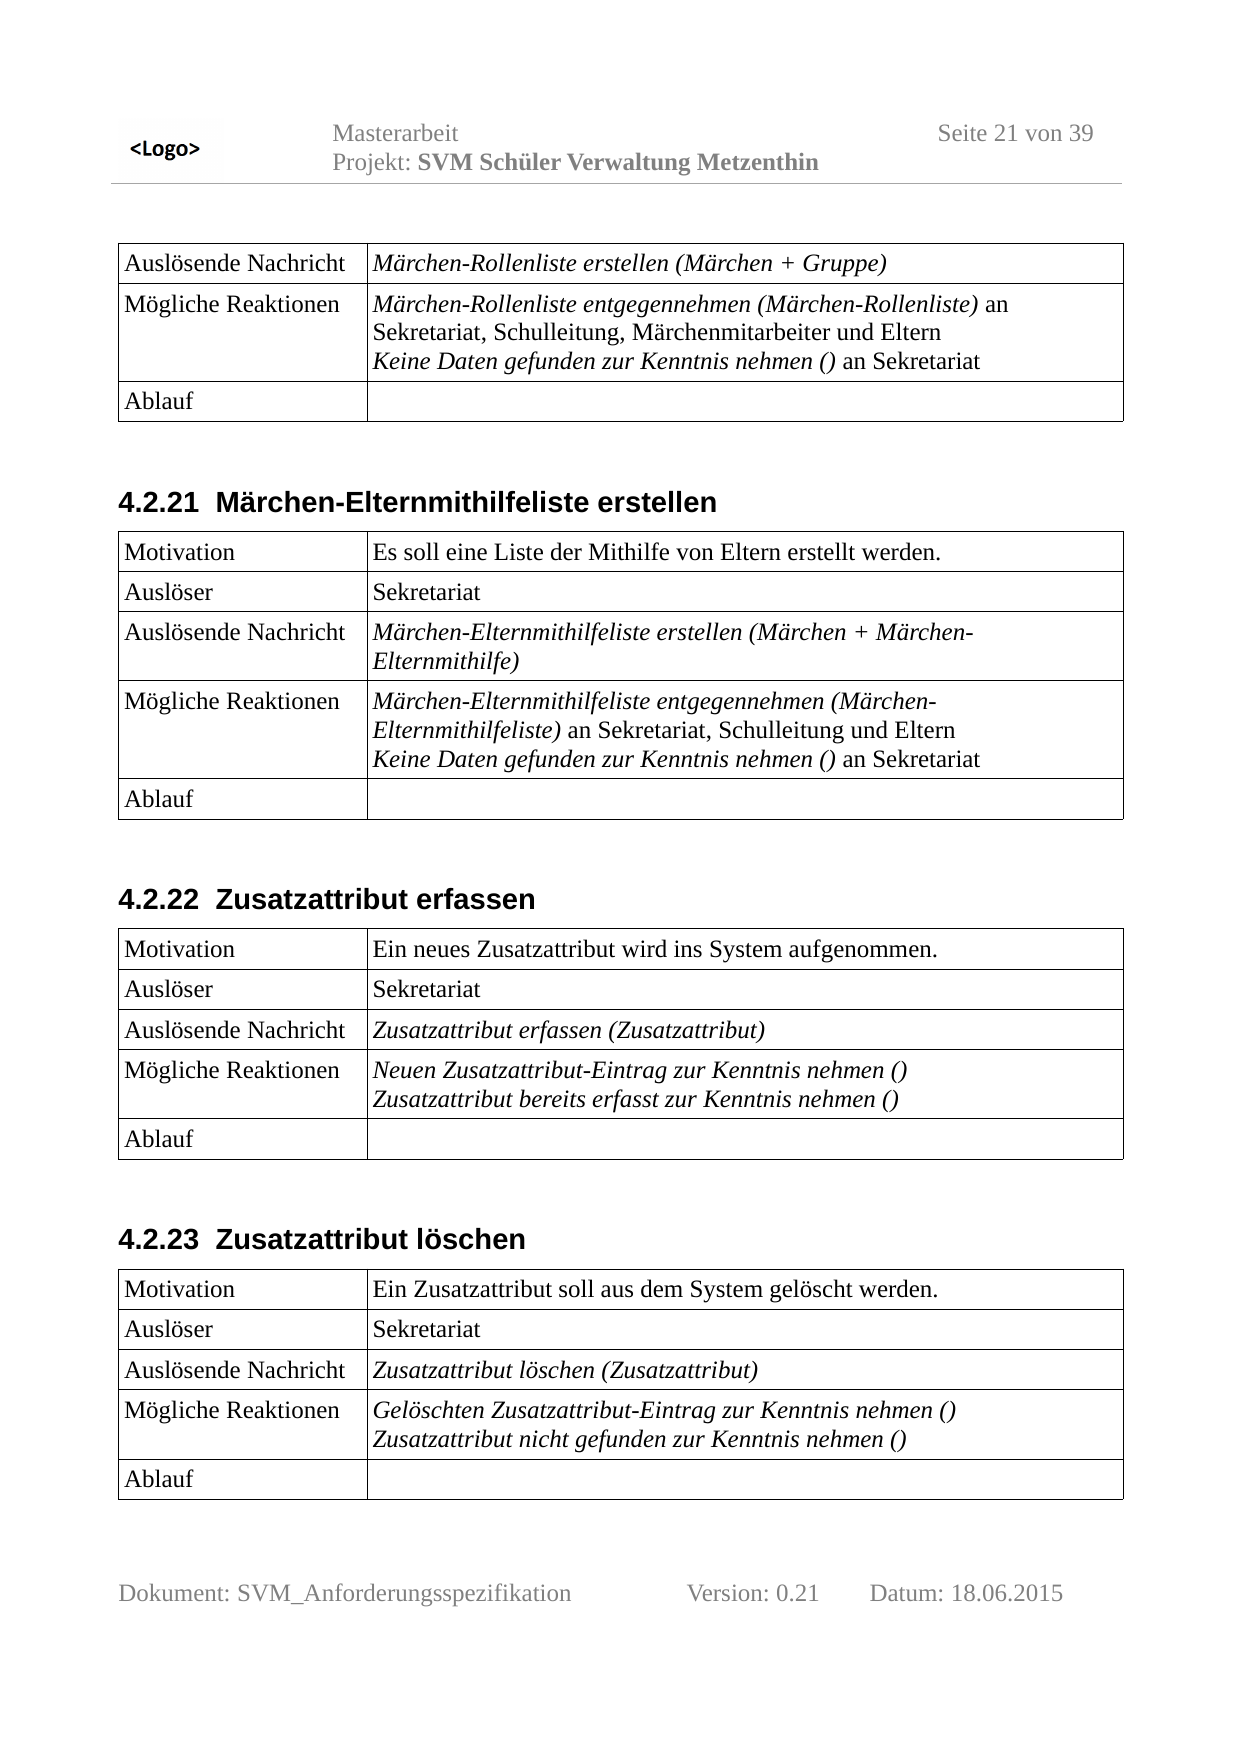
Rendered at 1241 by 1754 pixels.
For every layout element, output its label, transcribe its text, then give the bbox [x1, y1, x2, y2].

table_cell Mögliche Reaktionen [119, 284, 367, 381]
table_cell Sekretariat [368, 970, 1123, 1009]
subtitle Zusatzattribut erfassen [118, 882, 1122, 916]
table_cell Mögliche Reaktionen [119, 681, 367, 778]
table_cell Auslösende Nachricht [119, 244, 367, 283]
table_cell Neuen Zusatzattribut-Eintrag zur Kenntnis nehmen () Zusatzattribut bereits erfasst zur Kenntnis nehmen () [368, 1050, 1123, 1118]
table_header Ein neues Zusatzattribut wird ins System aufgenommen. [368, 929, 1123, 969]
table_cell Zusatzattribut löschen (Zusatzattribut) [368, 1350, 1123, 1389]
table_cell [368, 1460, 1123, 1499]
table_cell Märchen-Elternmithilfeliste entgegennehmen (Märchen-Elternmithilfeliste) an Sekretariat, Schulleitung und Eltern Keine Daten gefunden zur Kenntnis nehmen () an Sekretariat [368, 681, 1123, 778]
table_cell Auslösende Nachricht [119, 612, 367, 680]
table_cell Zusatzattribut erfassen (Zusatzattribut) [368, 1010, 1123, 1049]
table_cell Auslöser [119, 1310, 367, 1349]
table_header Es soll eine Liste der Mithilfe von Eltern erstellt werden. [368, 532, 1123, 571]
table_cell Ablauf [119, 779, 367, 818]
table_cell [368, 1119, 1123, 1159]
table_cell Märchen-Elternmithilfeliste erstellen (Märchen + Märchen-Elternmithilfe) [368, 612, 1123, 680]
table_cell Sekretariat [368, 572, 1123, 611]
table_cell Auslösende Nachricht [119, 1010, 367, 1049]
table_cell [368, 382, 1123, 421]
picture [118, 118, 224, 183]
subtitle Zusatzattribut löschen [118, 1222, 1122, 1256]
table_cell Märchen-Rollenliste erstellen (Märchen + Gruppe) [368, 244, 1123, 283]
table_header Motivation [119, 1270, 367, 1309]
table_cell Mögliche Reaktionen [119, 1050, 367, 1118]
table_cell Mögliche Reaktionen [119, 1390, 367, 1458]
table_cell [368, 779, 1123, 818]
table_cell Sekretariat [368, 1310, 1123, 1349]
table_header Ein Zusatzattribut soll aus dem System gelöscht werden. [368, 1270, 1123, 1309]
table_cell Auslösende Nachricht [119, 1350, 367, 1389]
table_cell Gelöschten Zusatzattribut-Eintrag zur Kenntnis nehmen () Zusatzattribut nicht gefunden zur Kenntnis nehmen () [368, 1390, 1123, 1458]
table_cell Ablauf [119, 1460, 367, 1499]
table_cell Auslöser [119, 572, 367, 611]
subtitle Märchen-Elternmithilfeliste erstellen [118, 485, 1122, 518]
table_cell Ablauf [119, 1119, 367, 1159]
table_header Motivation [119, 929, 367, 969]
table_cell Märchen-Rollenliste entgegennehmen (Märchen-Rollenliste) an Sekretariat, Schulleitung, Märchenmitarbeiter und Eltern Keine Daten gefunden zur Kenntnis nehmen () an Sekretariat [368, 284, 1123, 381]
table_header Motivation [119, 532, 367, 571]
table_cell Auslöser [119, 970, 367, 1009]
table_cell Ablauf [119, 382, 367, 421]
